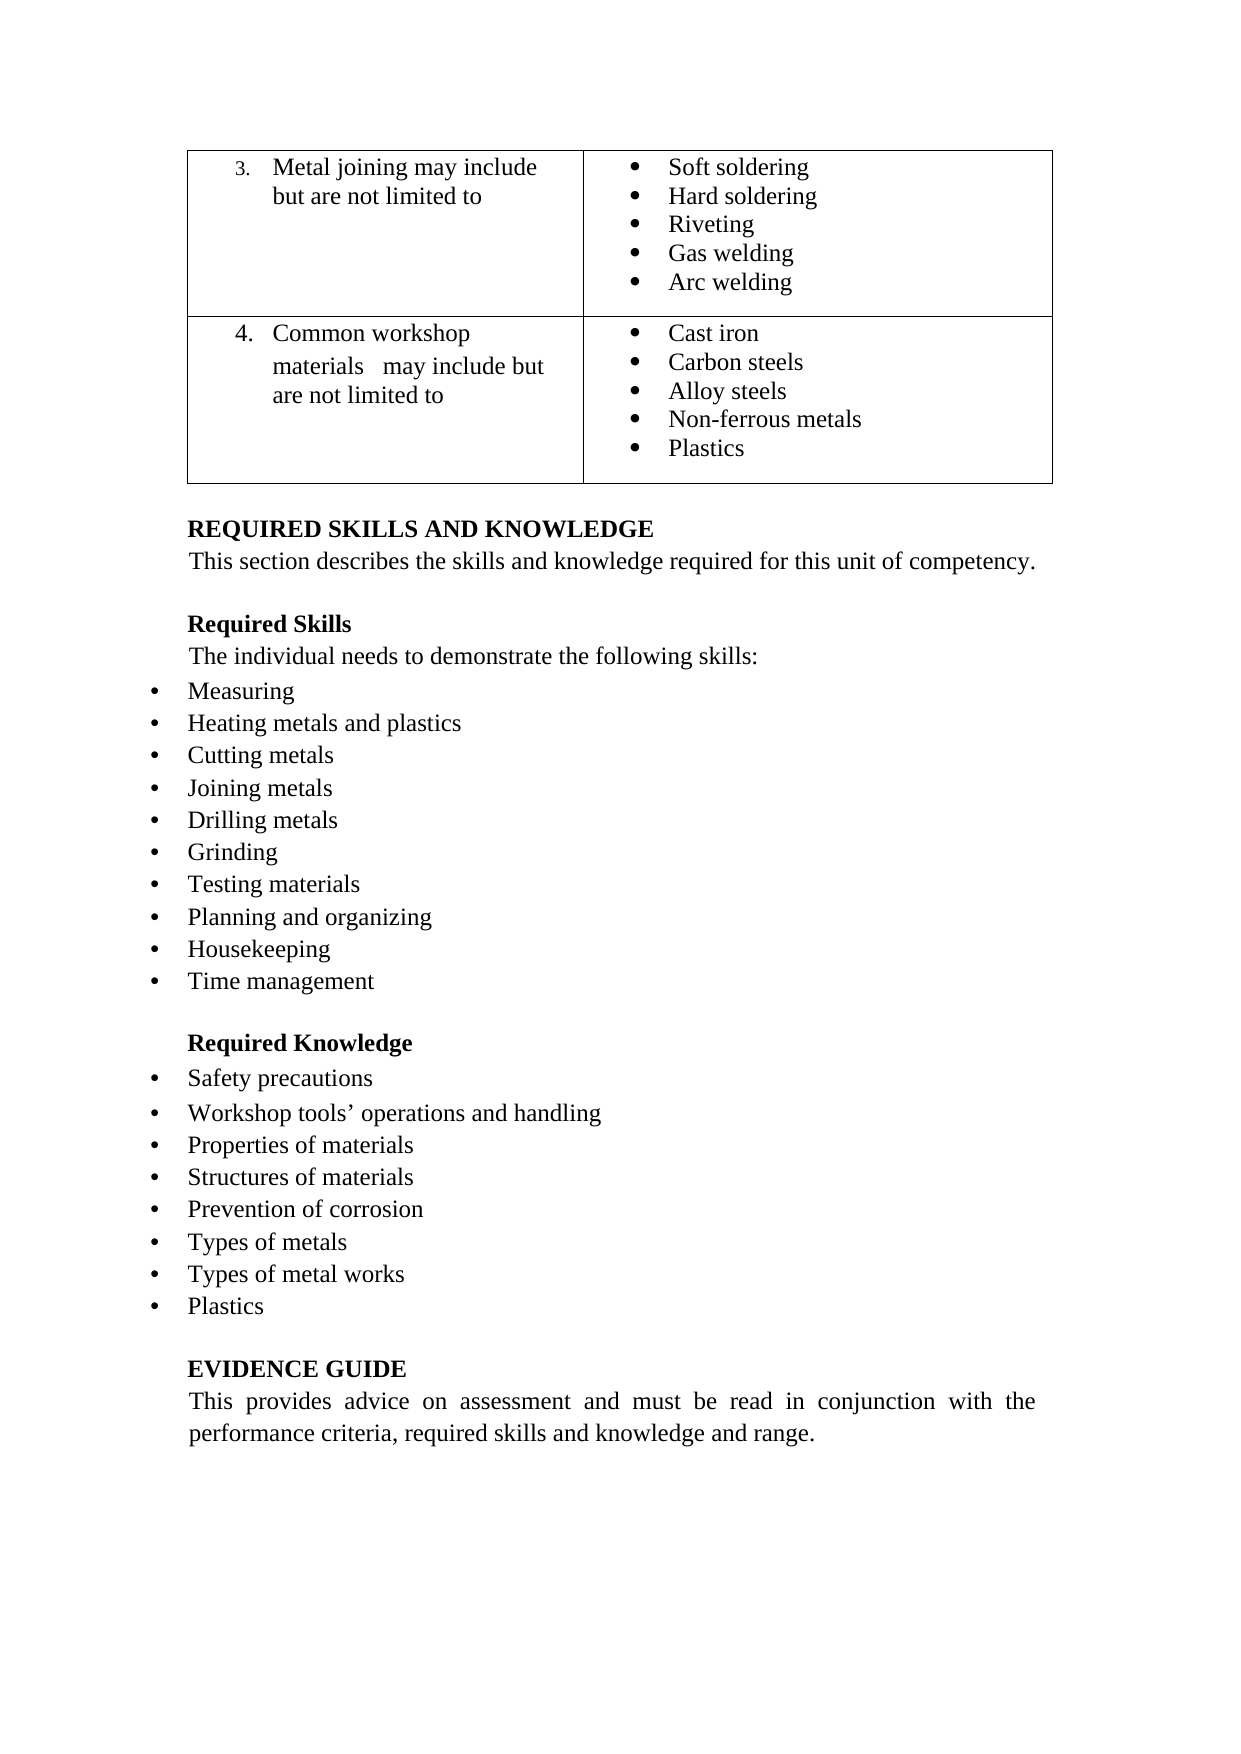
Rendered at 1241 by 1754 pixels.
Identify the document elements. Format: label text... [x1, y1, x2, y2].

text REQUIRED SKILLS AND KNOWLEDGE [187, 514, 1053, 543]
list Types of metal works [150, 1259, 1052, 1288]
list Cutting metals [150, 741, 1052, 769]
list Structures of materials [150, 1162, 1052, 1191]
list Joining metals [150, 773, 1052, 802]
list Properties of materials [150, 1130, 1052, 1159]
list Drilling metals [150, 805, 1052, 834]
list Measuring [150, 676, 1052, 705]
text This provides advice on assessment and must be read in conjunction with the performance criteria, required skills and knowledge and range. [188, 1386, 1037, 1446]
list Grinding [150, 837, 1052, 866]
list Workshop tools’ operations and handling [150, 1098, 1052, 1127]
text EVIDENCE GUIDE [187, 1354, 1053, 1383]
list Prevention of corrosion [150, 1194, 1052, 1223]
table_cell Cast iron Carbon steels Alloy steels Non-ferrous metals Plastics [584, 317, 1052, 483]
table_cell Soft soldering Hard soldering Riveting Gas welding Arc welding [584, 151, 1052, 316]
list Housekeeping [150, 934, 1052, 962]
text Required Skills [187, 609, 1053, 638]
list Testing materials [150, 869, 1052, 898]
list Plastics [150, 1291, 1052, 1320]
list Time management [150, 966, 1052, 995]
list Types of metals [150, 1227, 1052, 1255]
list Safety precautions [150, 1063, 1052, 1092]
text The individual needs to demonstrate the following skills: [188, 641, 1052, 670]
table_cell Metal joining may include but are not limited to [188, 151, 583, 316]
table_cell Common workshop materials may include but are not limited to [188, 317, 583, 483]
text This section describes the skills and knowledge required for this unit of competency. [188, 546, 1052, 575]
text Required Knowledge [187, 1028, 1053, 1057]
list Heating metals and plastics [150, 708, 1052, 737]
list Planning and organizing [150, 901, 1052, 930]
